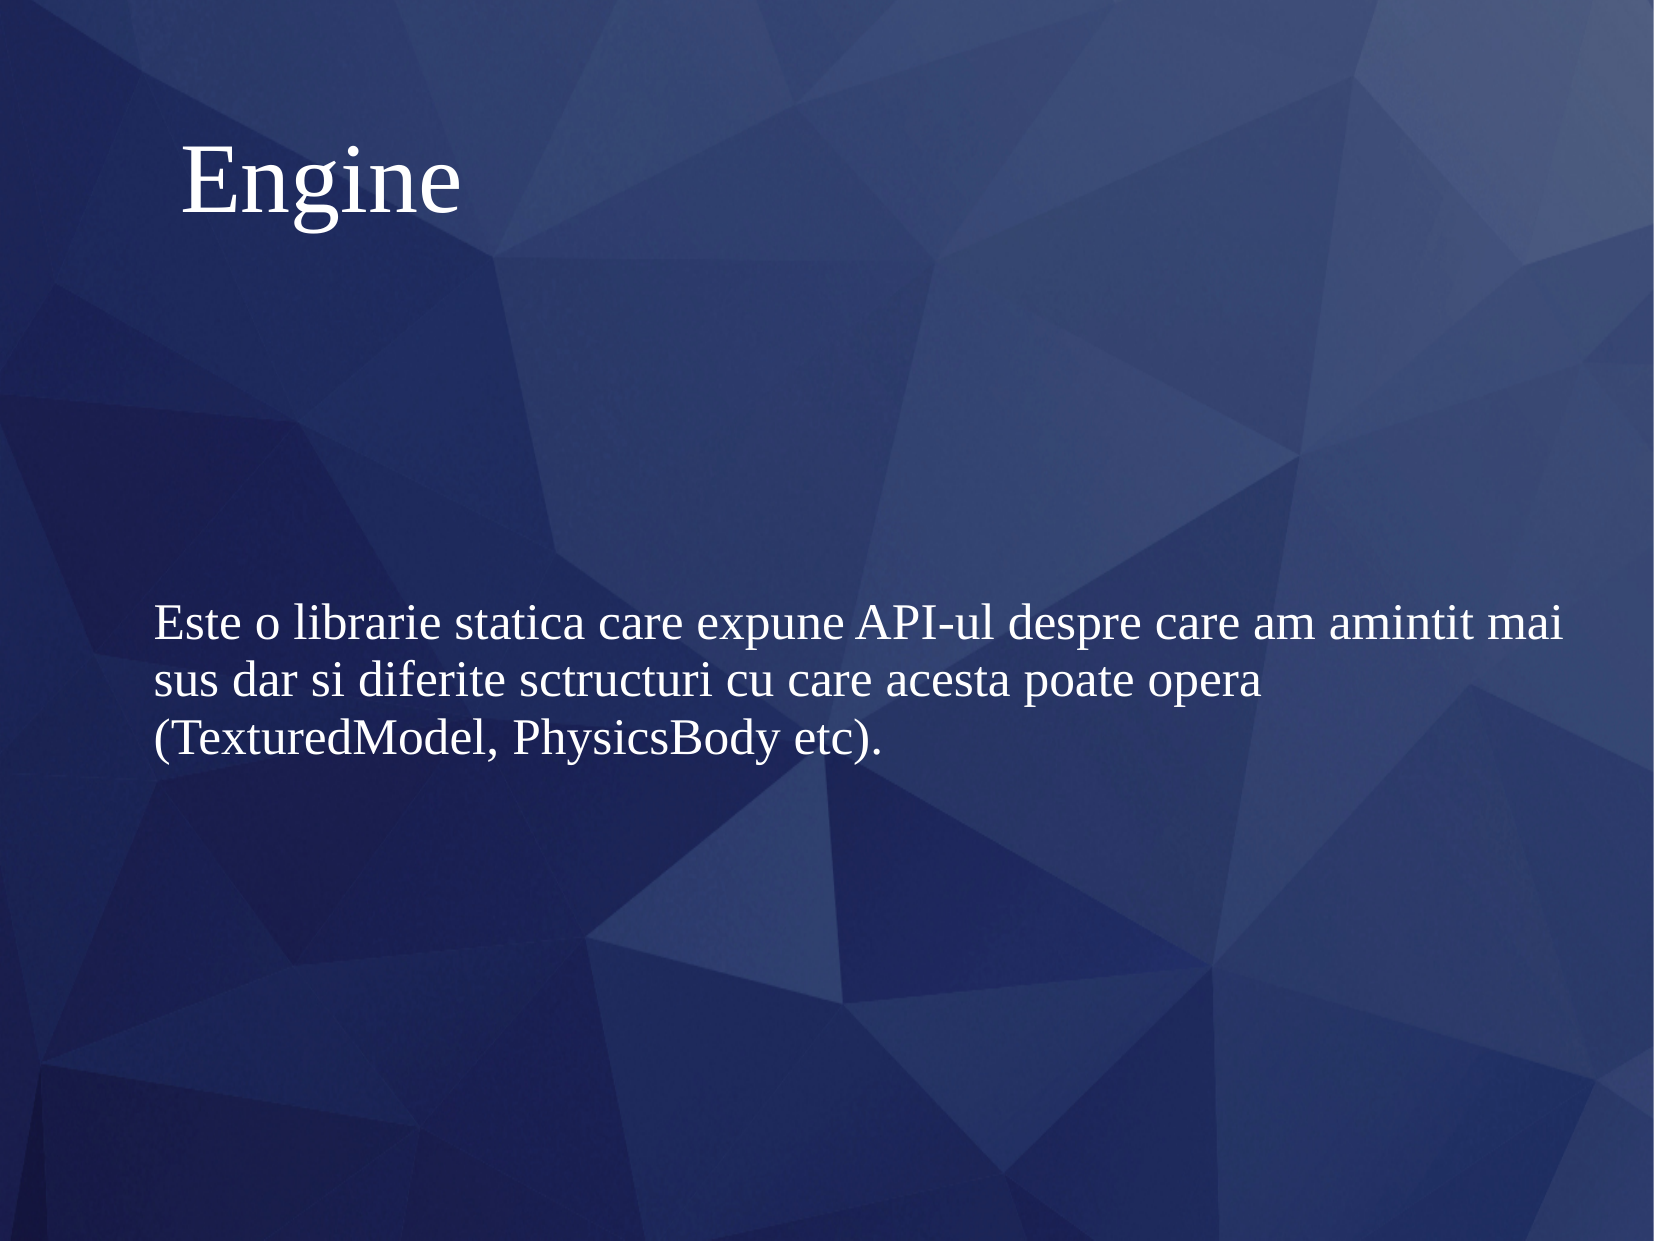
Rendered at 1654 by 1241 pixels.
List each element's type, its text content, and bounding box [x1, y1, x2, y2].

title Engine [180, 75, 751, 283]
list Este o librarie statica care expune API-ul despre care am amintit mai sus dar si diferite sctructuri cu care acesta poate opera (TexturedModel, PhysicsBody etc). [82, 420, 1571, 1141]
picture [0, 0, 1654, 1241]
